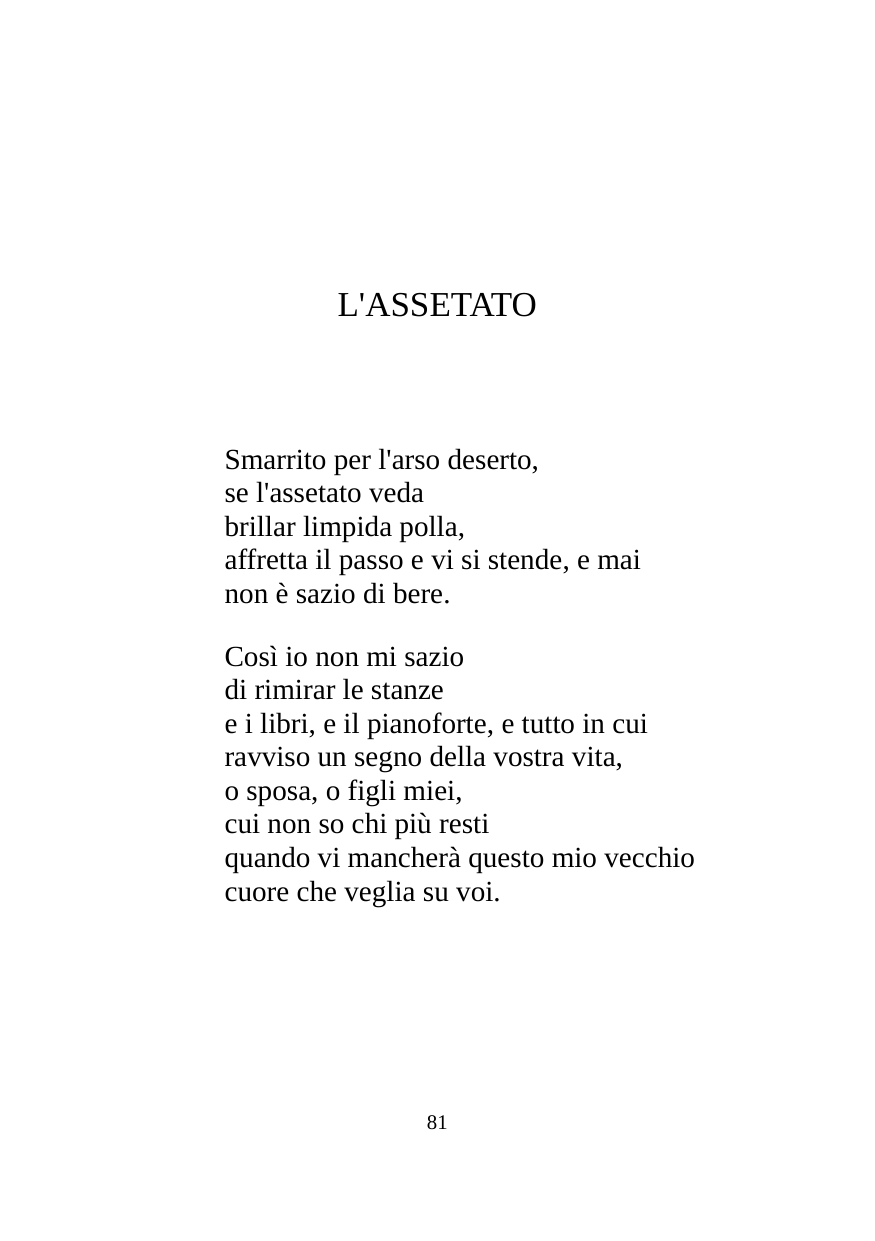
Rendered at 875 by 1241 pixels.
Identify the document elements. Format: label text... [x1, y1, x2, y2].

text Così io non mi sazio di rimirar le stanze e i libri, e il pianoforte, e tutto in cui ravviso un segno della vostra vita, o sposa, o figli miei, cui non so chi più resti quando vi mancherà questo mio vecchio cuore che veglia su voi. [224, 639, 768, 907]
subtitle L'ASSETATO [106, 283, 768, 324]
text Smarrito per l'arso deserto, se l'assetato veda brillar limpida polla, affretta il passo e vi si stende, e mai non è sazio di bere. [224, 442, 768, 609]
